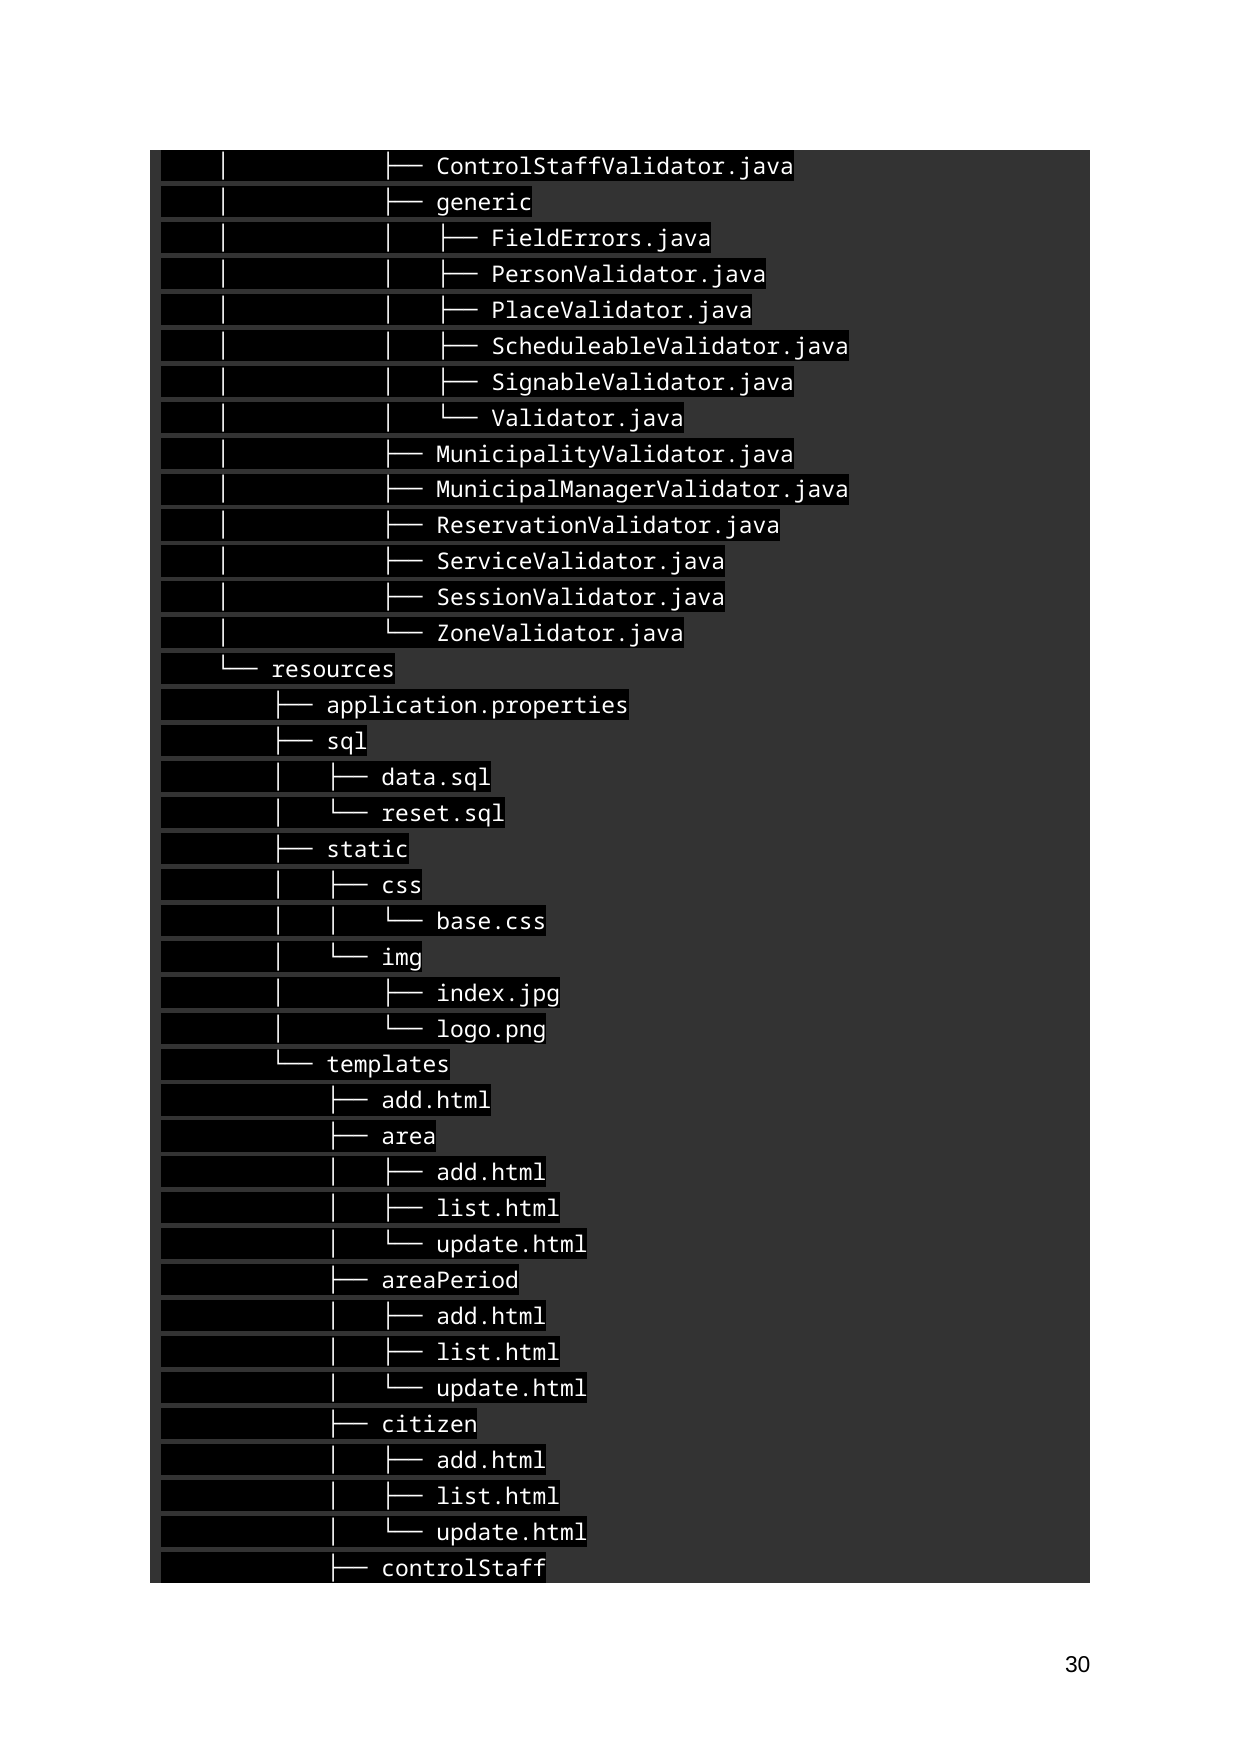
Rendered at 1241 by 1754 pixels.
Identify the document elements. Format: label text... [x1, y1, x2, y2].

table_header │ ├── ControlStaffValidator.java │ ├── generic │ │ ├── FieldErrors.java │ │ ├── PersonValidator.java │ │ ├── PlaceValidator.java │ │ ├── ScheduleableValidator.java │ │ ├── SignableValidator.java │ │ └── Validator.java │ ├── MunicipalityValidator.java │ ├── MunicipalManagerValidator.java │ ├── ReservationValidator.java │ ├── ServiceValidator.java │ ├── SessionValidator.java │ └── ZoneValidator.java └── resources ├── application.properties ├── sql │ ├── data.sql │ └── reset.sql ├── static │ ├── css │ │ └── base.css │ └── img │ ├── index.jpg │ └── logo.png └── templates ├── add.html ├── area │ ├── add.html │ ├── list.html │ └── update.html ├── areaPeriod │ ├── add.html │ ├── list.html │ └── update.html ├── citizen │ ├── add.html │ ├── list.html │ └── update.html ├── controlStaff [150, 150, 1090, 1583]
